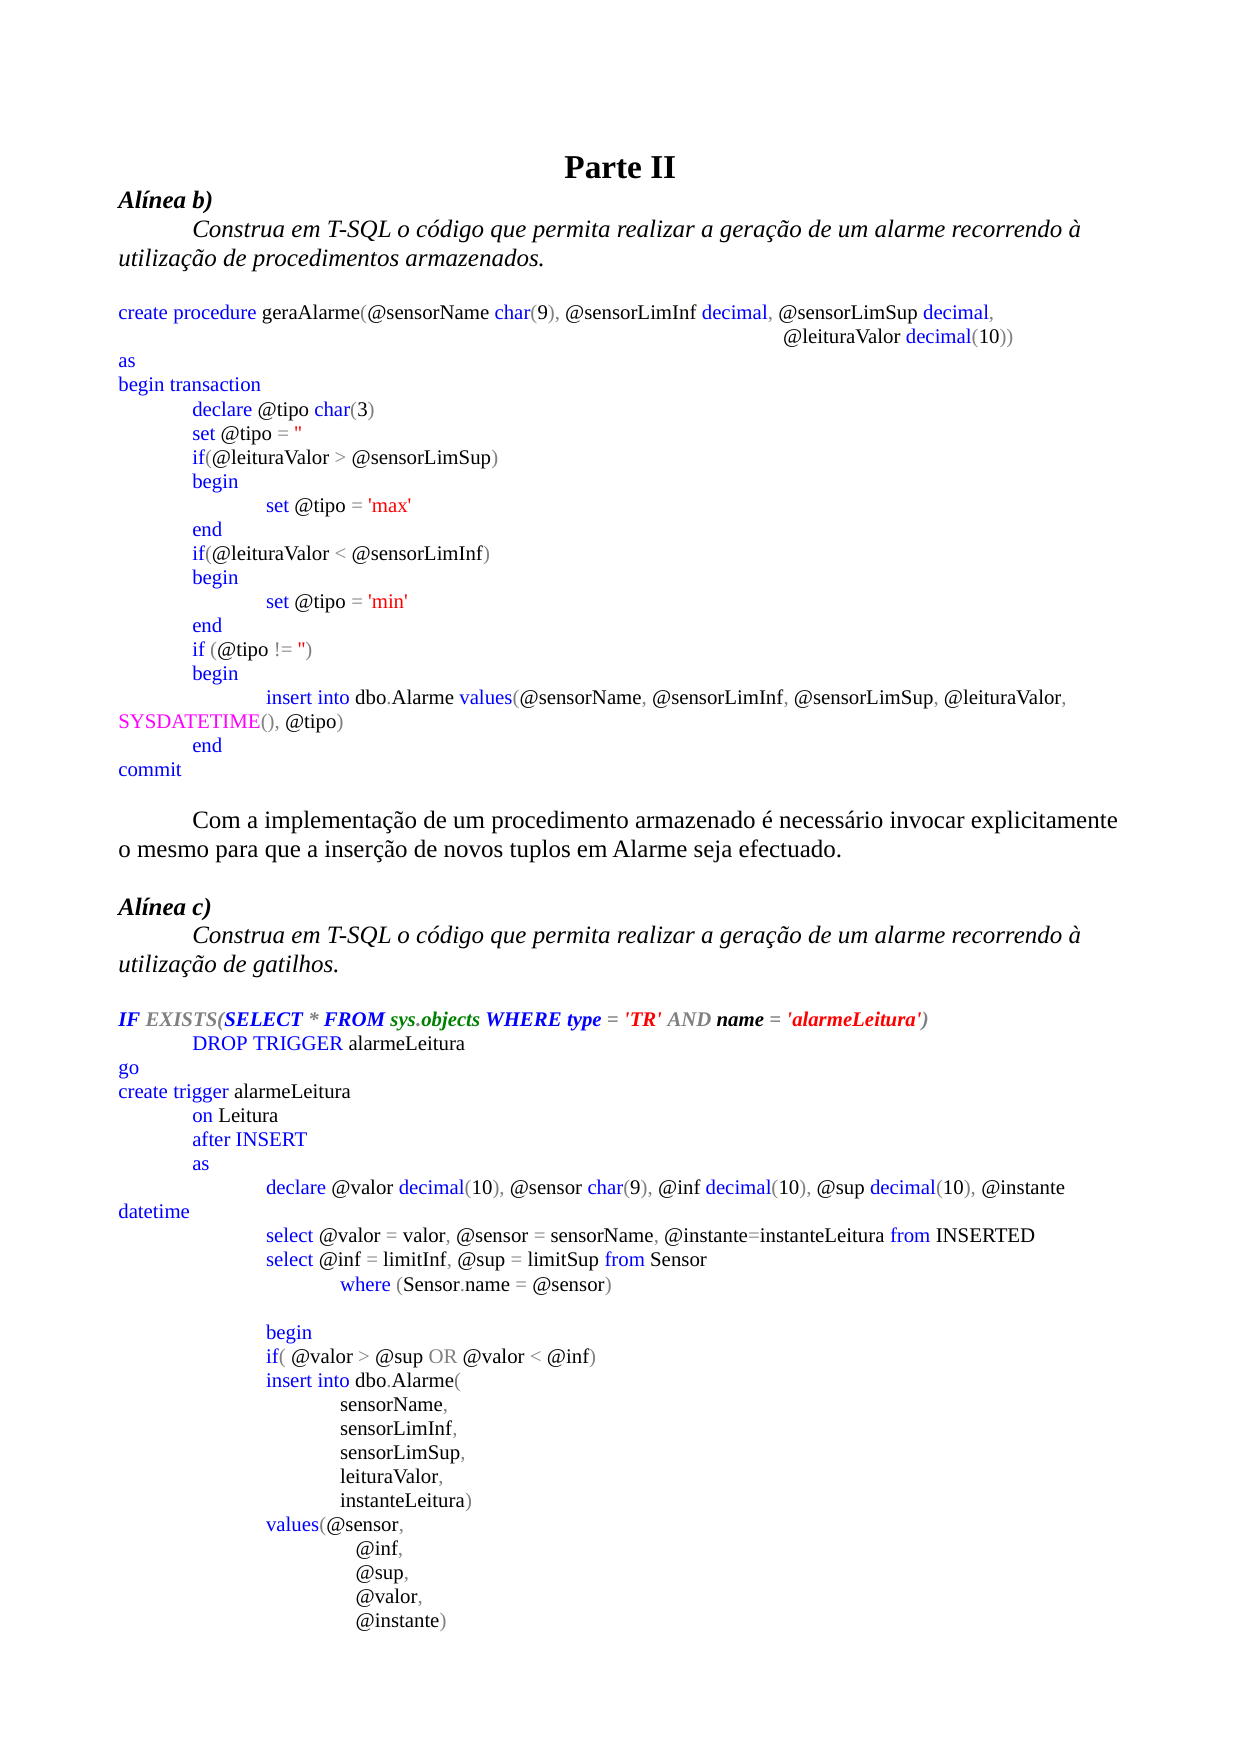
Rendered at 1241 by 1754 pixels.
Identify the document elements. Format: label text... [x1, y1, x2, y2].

text if( @valor > @sup OR @valor < @inf) [118, 1344, 1122, 1368]
text end [118, 517, 1122, 541]
text where (Sensor.name = @sensor) [118, 1271, 1122, 1296]
text instanteLeitura) [118, 1488, 1122, 1512]
text after INSERT [118, 1127, 1122, 1151]
text Alínea b) [118, 185, 1122, 214]
text on Leitura [118, 1103, 1122, 1127]
text as [118, 348, 1122, 372]
text sensorLimSup, [118, 1440, 1122, 1464]
text Construa em T-SQL o código que permita realizar a geração de um alarme recorrendo à utilização de procedimentos armazenados. [118, 214, 1122, 271]
text Parte II [118, 147, 1122, 185]
text DROP TRIGGER alarmeLeitura [118, 1031, 1122, 1055]
text Construa em T-SQL o código que permita realizar a geração de um alarme recorrendo à utilização de gatilhos. [118, 921, 1122, 978]
text @valor, [118, 1584, 1122, 1608]
text create trigger alarmeLeitura [118, 1079, 1122, 1103]
text insert into dbo.Alarme values(@sensorName, @sensorLimInf, @sensorLimSup, @leituraValor, SYSDATETIME(), @tipo) [118, 685, 1122, 733]
text sensorLimInf, [118, 1416, 1122, 1440]
text as [118, 1151, 1122, 1175]
text commit [118, 757, 1122, 781]
text values(@sensor, [118, 1512, 1122, 1536]
text set @tipo = 'max' [118, 493, 1122, 517]
text declare @tipo char(3) [118, 396, 1122, 421]
text set @tipo = '' [118, 421, 1122, 444]
text select @valor = valor, @sensor = sensorName, @instante=instanteLeitura from INSERTED [118, 1223, 1122, 1247]
text IF EXISTS(SELECT * FROM sys.objects WHERE type = 'TR' AND name = 'alarmeLeitura') [118, 1007, 1122, 1031]
text end [118, 613, 1122, 637]
text begin transaction [118, 372, 1122, 396]
text select @inf = limitInf, @sup = limitSup from Sensor [118, 1247, 1122, 1271]
text begin [118, 1319, 1122, 1344]
text if (@tipo != '') [118, 637, 1122, 661]
text declare @valor decimal(10), @sensor char(9), @inf decimal(10), @sup decimal(10), @instante datetime [118, 1175, 1122, 1223]
text begin [118, 661, 1122, 685]
text end [118, 733, 1122, 757]
text sensorName, [118, 1392, 1122, 1416]
text Alínea c) [118, 892, 1122, 921]
text @leituraValor decimal(10)) [118, 324, 1122, 348]
text go [118, 1055, 1122, 1079]
text set @tipo = 'min' [118, 589, 1122, 613]
text @inf, [118, 1536, 1122, 1560]
text Com a implementação de um procedimento armazenado é necessário invocar explicitamente o mesmo para que a inserção de novos tuplos em Alarme seja efectuado. [118, 806, 1122, 863]
text insert into dbo.Alarme( [118, 1368, 1122, 1392]
text begin [118, 565, 1122, 589]
text @sup, [118, 1560, 1122, 1584]
text if(@leituraValor < @sensorLimInf) [118, 541, 1122, 565]
text @instante) [118, 1608, 1122, 1632]
text begin [118, 469, 1122, 493]
text leituraValor, [118, 1464, 1122, 1488]
text create procedure geraAlarme(@sensorName char(9), @sensorLimInf decimal, @sensorLimSup decimal, [118, 300, 1122, 324]
text if(@leituraValor > @sensorLimSup) [118, 444, 1122, 469]
